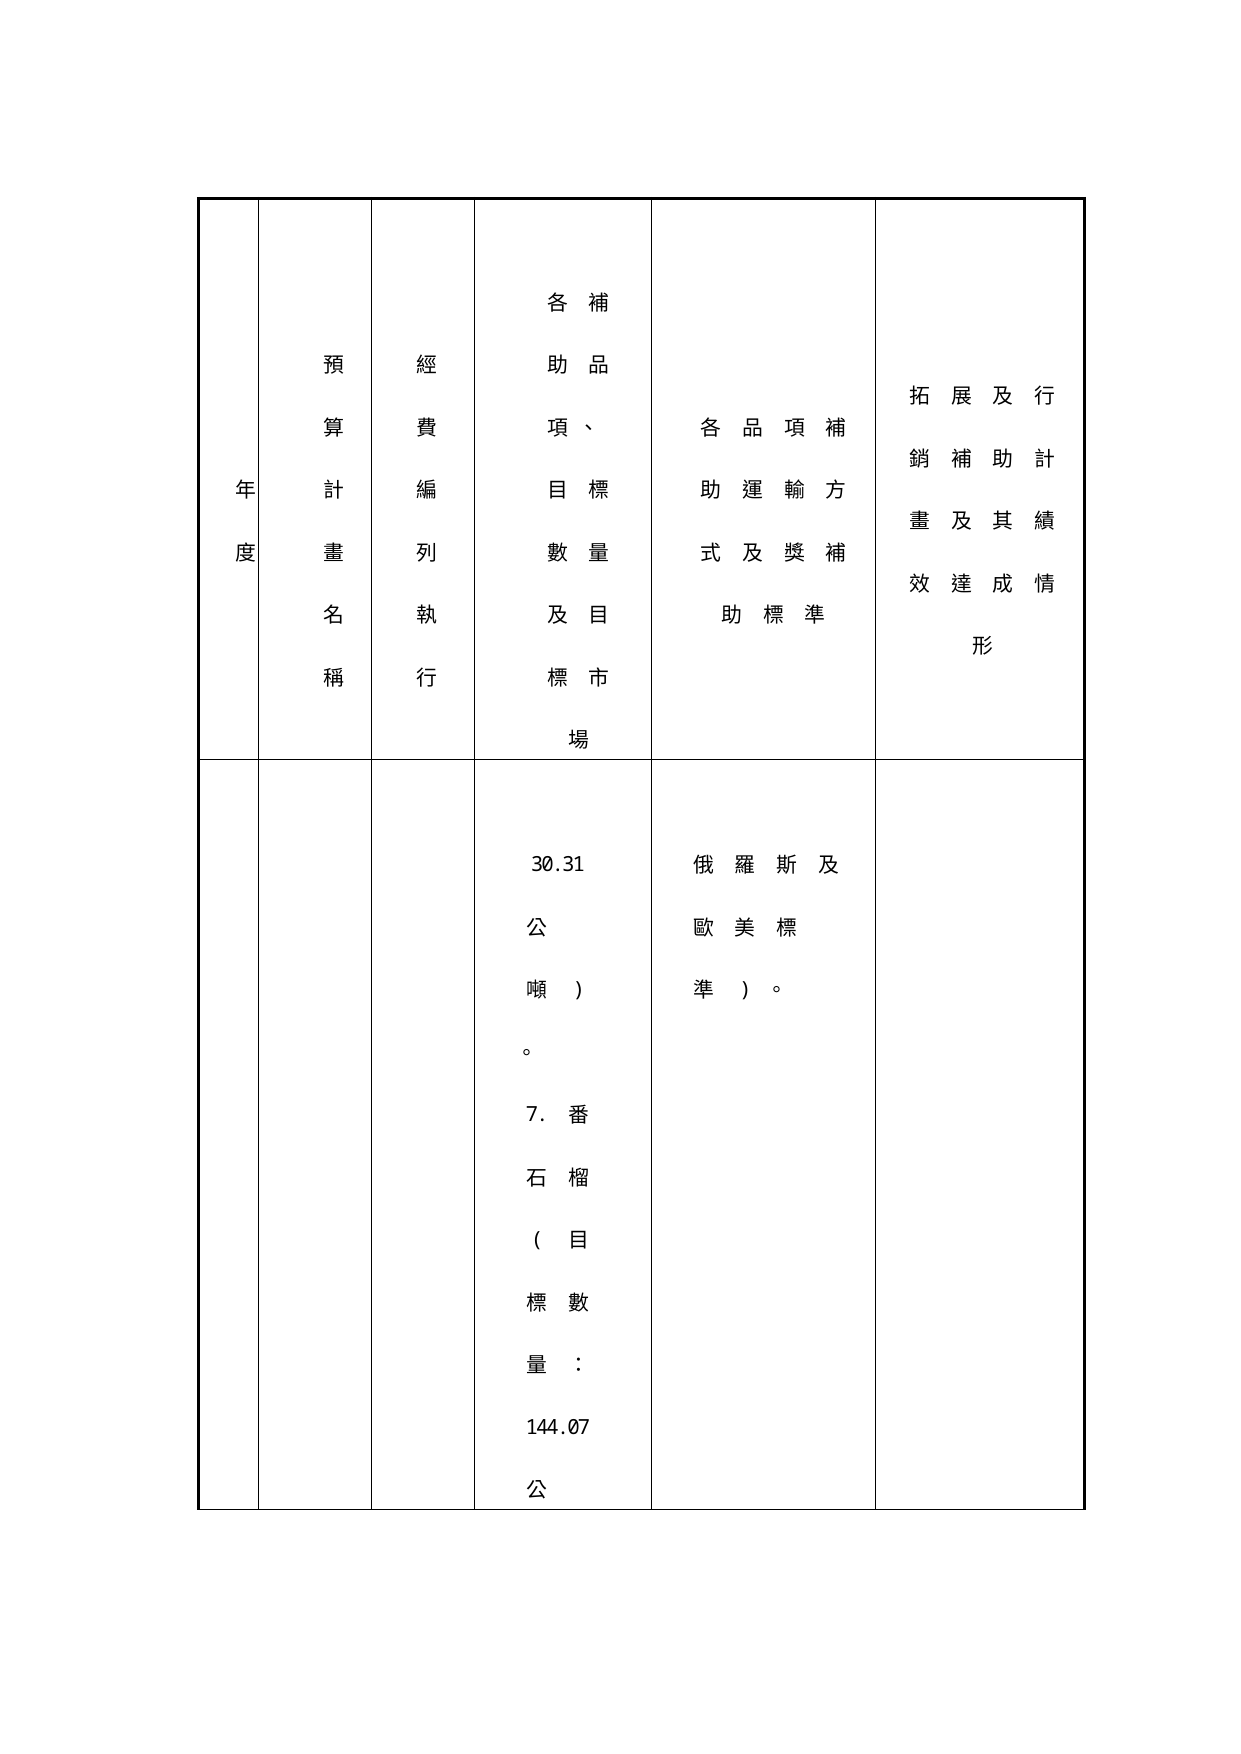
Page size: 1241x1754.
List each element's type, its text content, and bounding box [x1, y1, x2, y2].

table_cell [372, 760, 474, 1509]
table_cell [876, 760, 1083, 1509]
table_cell [200, 760, 258, 1509]
table_header 年度 [200, 200, 258, 759]
table_header 經費編列執行 [372, 200, 474, 759]
table_header 各補助品項、目標數量及目標市場 [475, 200, 651, 759]
table_header 預算計畫名稱 [259, 200, 371, 759]
table_cell [259, 760, 371, 1509]
table_header 各品項補助運輸方式及獎補助標準 [652, 200, 875, 759]
table_header 拓展及行銷補助計畫及其績效達成情形 [876, 200, 1083, 759]
table_cell 30.31公噸)。 7.番石榴(目標數量：144.07公 [475, 760, 651, 1509]
table_cell 俄羅斯及歐美標準)。 [652, 760, 875, 1509]
